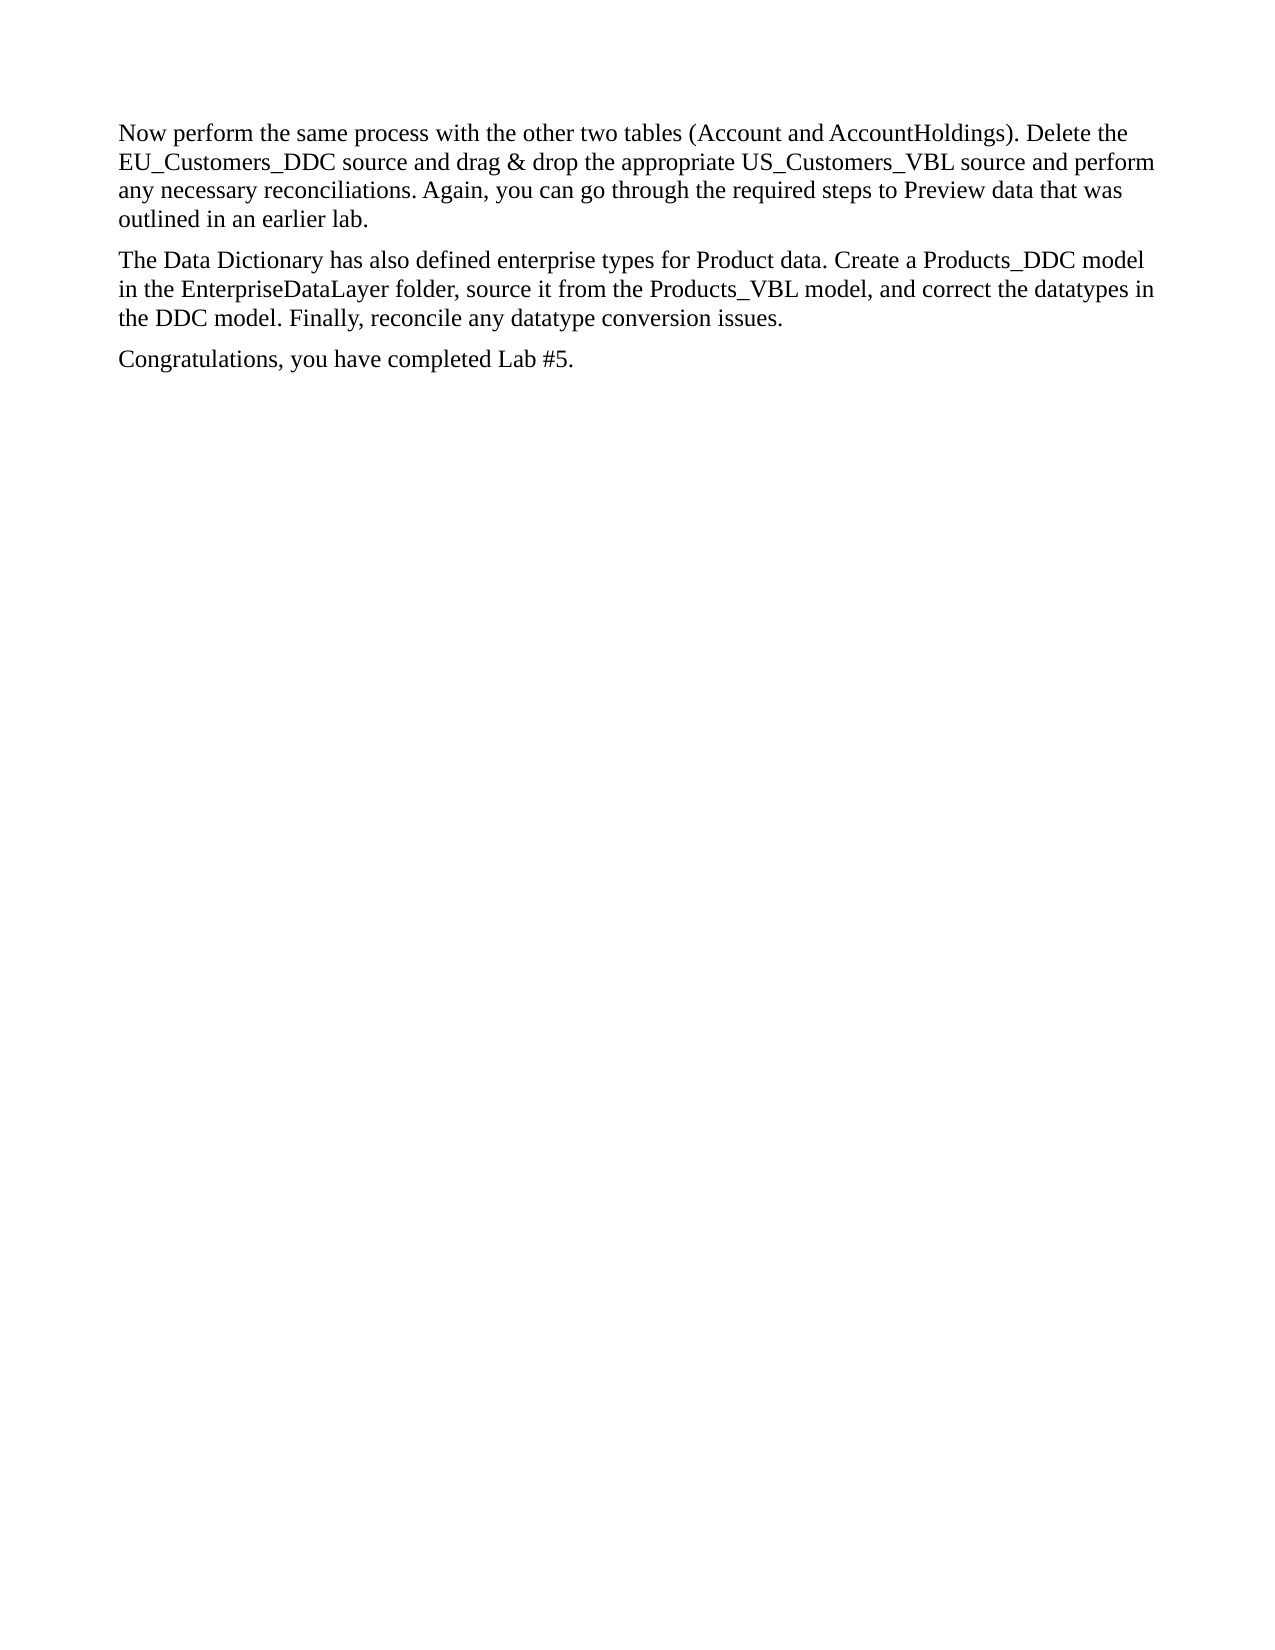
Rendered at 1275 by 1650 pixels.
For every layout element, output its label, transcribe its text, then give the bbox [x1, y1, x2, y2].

text Now perform the same process with the other two tables (Account and AccountHoldings). Delete the EU_Customers_DDC source and drag & drop the appropriate US_Customers_VBL source and perform any necessary reconciliations. Again, you can go through the required steps to Preview data that was outlined in an earlier lab. [118, 118, 1157, 233]
text The Data Dictionary has also defined enterprise types for Product data. Create a Products_DDC model in the EnterpriseDataLayer folder, source it from the Products_VBL model, and correct the datatypes in the DDC model. Finally, reconcile any datatype conversion issues. [118, 246, 1157, 332]
text Congratulations, you have completed Lab #5. [118, 344, 1157, 373]
